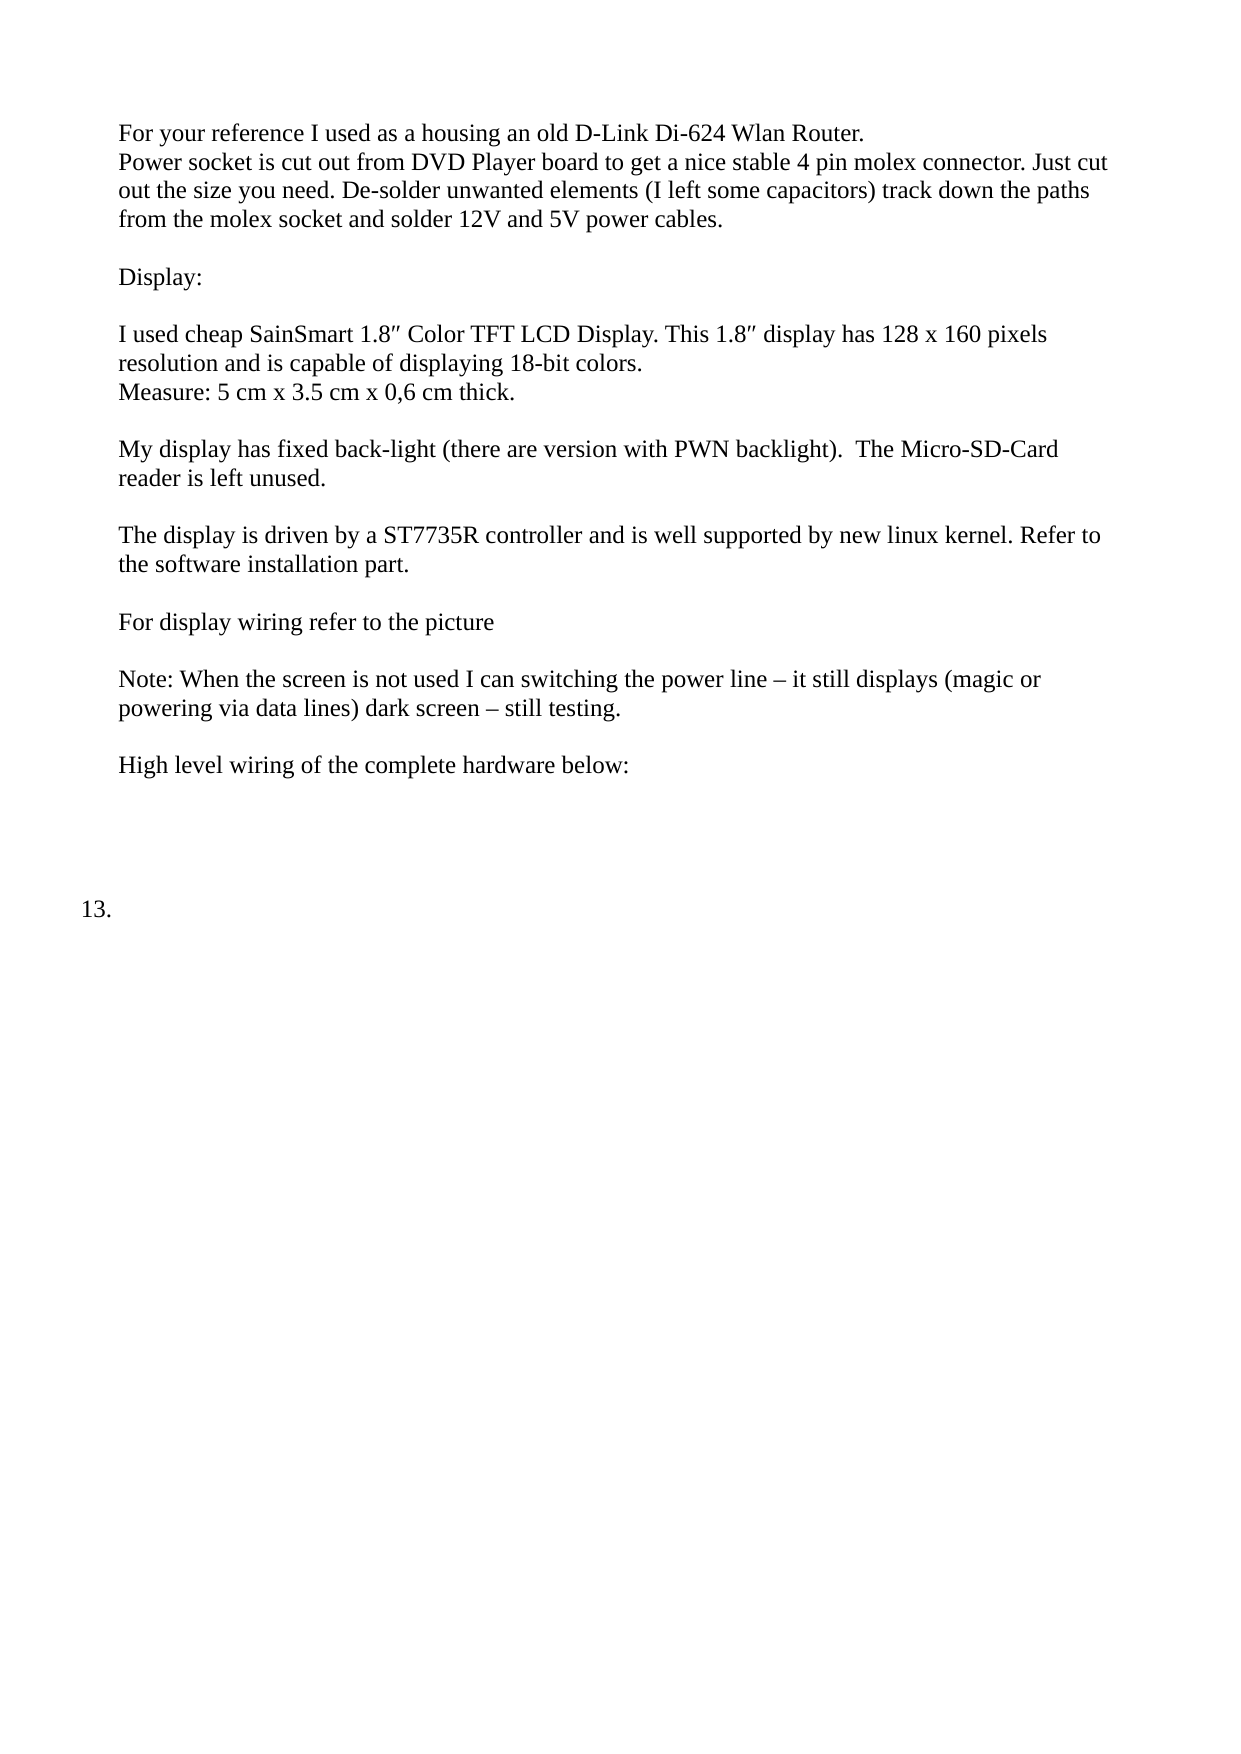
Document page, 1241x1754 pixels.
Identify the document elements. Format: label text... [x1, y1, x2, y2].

text My display has fixed back-light (there are version with PWN backlight). The Micro-SD-Card reader is left unused. [81, 434, 1122, 492]
text High level wiring of the complete hardware below: [118, 751, 1122, 779]
text For your reference I used as a housing an old D-Link Di-624 Wlan Router. [81, 118, 1122, 147]
text For display wiring refer to the picture [81, 607, 1122, 636]
text I used cheap SainSmart 1.8″ Color TFT LCD Display. This 1.8″ display has 128 x 160 pixels resolution and is capable of displaying 18-bit colors. [81, 319, 1122, 377]
text Note: When the screen is not used I can switching the power line – it still displays (magic or powering via data lines) dark screen – still testing. [81, 664, 1122, 722]
text Power socket is cut out from DVD Player board to get a nice stable 4 pin molex connector. Just cut out the size you need. De-solder unwanted elements (I left some capacitors) track down the paths from the molex socket and solder 12V and 5V power cables. [81, 147, 1122, 233]
text Measure: 5 cm x 3.5 cm x 0,6 cm thick. [118, 377, 1122, 406]
text The display is driven by a ST7735R controller and is well supported by new linux kernel. Refer to the software installation part. [81, 521, 1122, 578]
text Display: [81, 262, 1122, 291]
